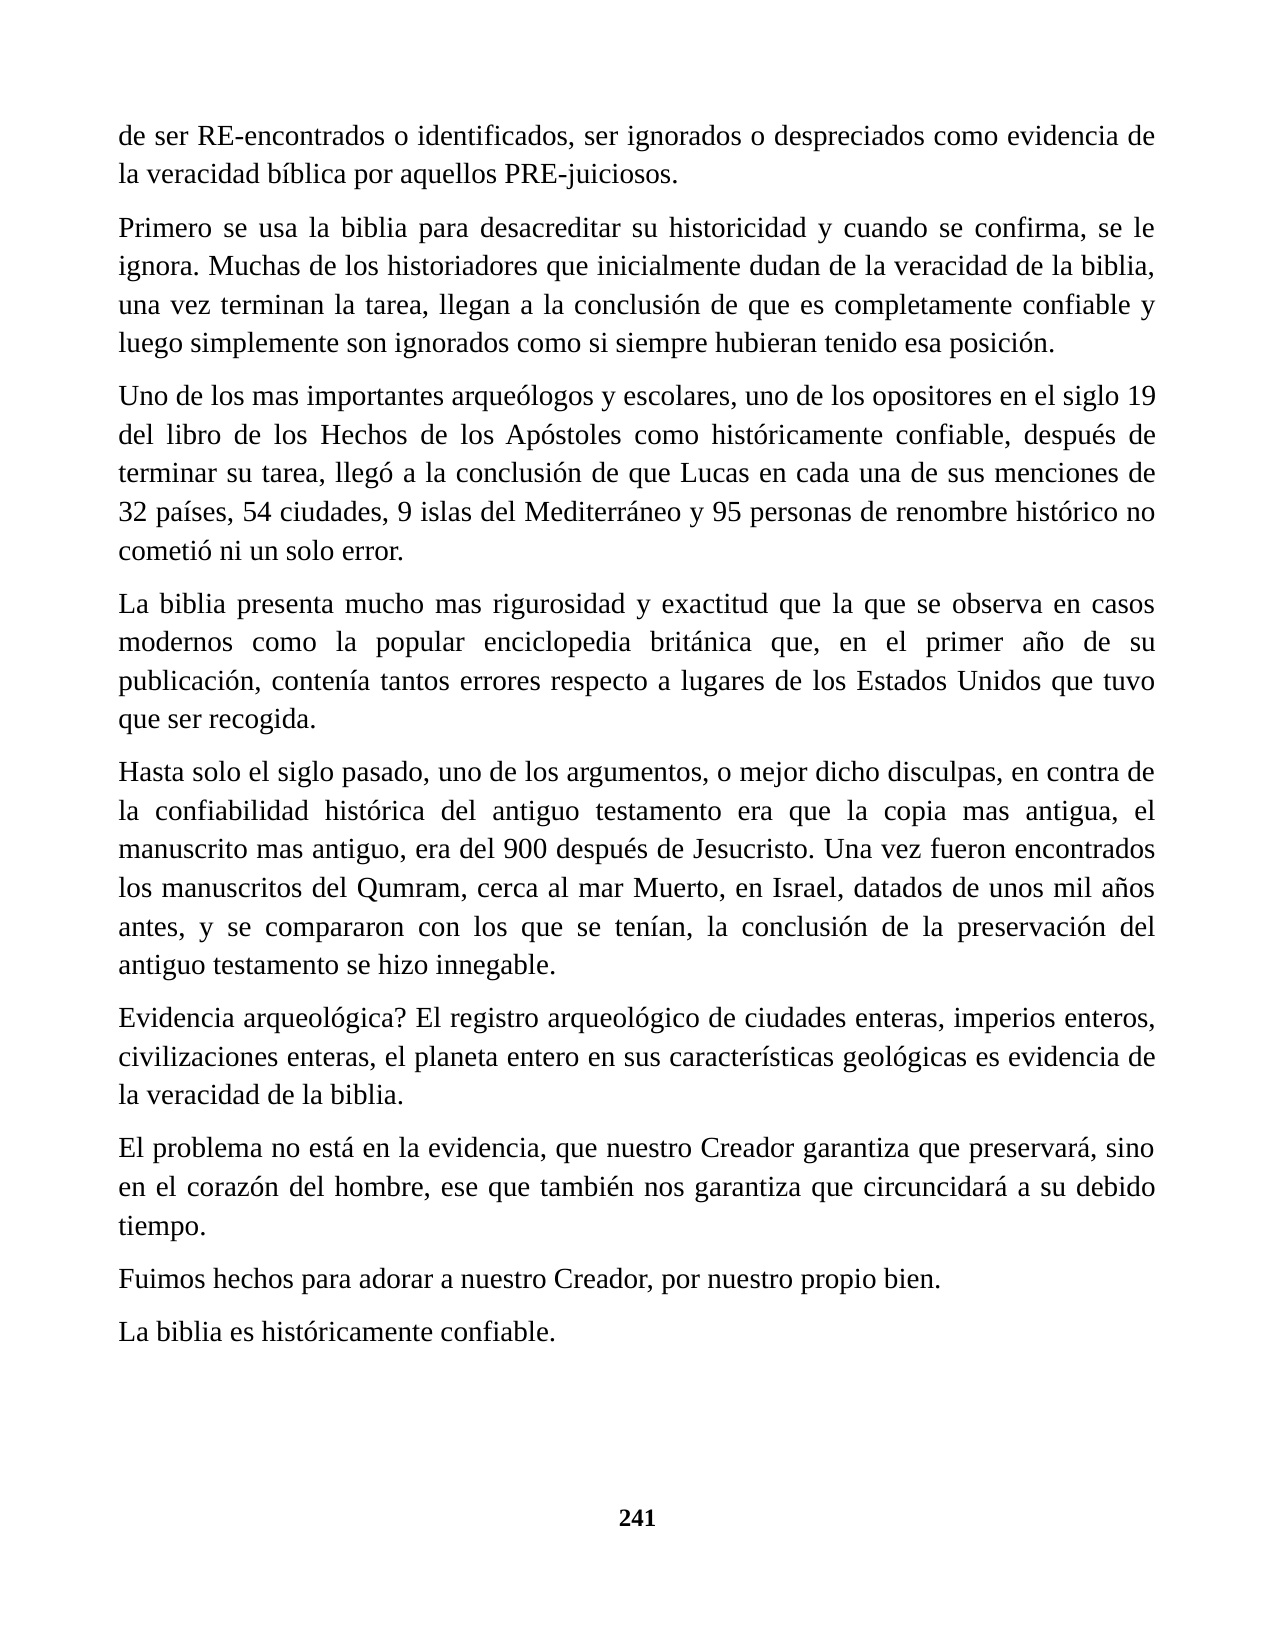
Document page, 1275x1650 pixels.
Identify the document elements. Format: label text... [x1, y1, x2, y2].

text de ser RE-encontrados o identificados, ser ignorados o despreciados como evidencia de la veracidad bíblica por aquellos PRE-juiciosos. [118, 118, 1157, 190]
text La biblia presenta mucho mas rigurosidad y exactitud que la que se observa en casos modernos como la popular enciclopedia británica que, en el primer año de su publicación, contenía tantos errores respecto a lugares de los Estados Unidos que tuvo que ser recogida. [118, 586, 1157, 735]
text Evidencia arqueológica? El registro arqueológico de ciudades enteras, imperios enteros, civilizaciones enteras, el planeta entero en sus características geológicas es evidencia de la veracidad de la biblia. [118, 1000, 1157, 1111]
text Uno de los mas importantes arqueólogos y escolares, uno de los opositores en el siglo 19 del libro de los Hechos de los Apóstoles como históricamente confiable, después de terminar su tarea, llegó a la conclusión de que Lucas en cada una de sus menciones de 32 países, 54 ciudades, 9 islas del Mediterráneo y 95 personas de renombre histórico no cometió ni un solo error. [118, 378, 1157, 566]
text El problema no está en la evidencia, que nuestro Creador garantiza que preservará, sino en el corazón del hombre, ese que también nos garantiza que circuncidará a su debido tiempo. [118, 1131, 1157, 1241]
text Primero se usa la biblia para desacreditar su historicidad y cuando se confirma, se le ignora. Muchas de los historiadores que inicialmente dudan de la veracidad de la biblia, una vez terminan la tarea, llegan a la conclusión de que es completamente confiable y luego simplemente son ignorados como si siempre hubieran tenido esa posición. [118, 210, 1157, 359]
text Fuimos hechos para adorar a nuestro Creador, por nuestro propio bien. [118, 1261, 1157, 1294]
text La biblia es históricamente confiable. [118, 1314, 1157, 1347]
text Hasta solo el siglo pasado, uno de los argumentos, o mejor dicho disculpas, en contra de la confiabilidad histórica del antiguo testamento era que la copia mas antigua, el manuscrito mas antiguo, era del 900 después de Jesucristo. Una vez fueron encontrados los manuscritos del Qumram, cerca al mar Muerto, en Israel, datados de unos mil años antes, y se compararon con los que se tenían, la conclusión de la preservación del antiguo testamento se hizo innegable. [118, 754, 1157, 981]
